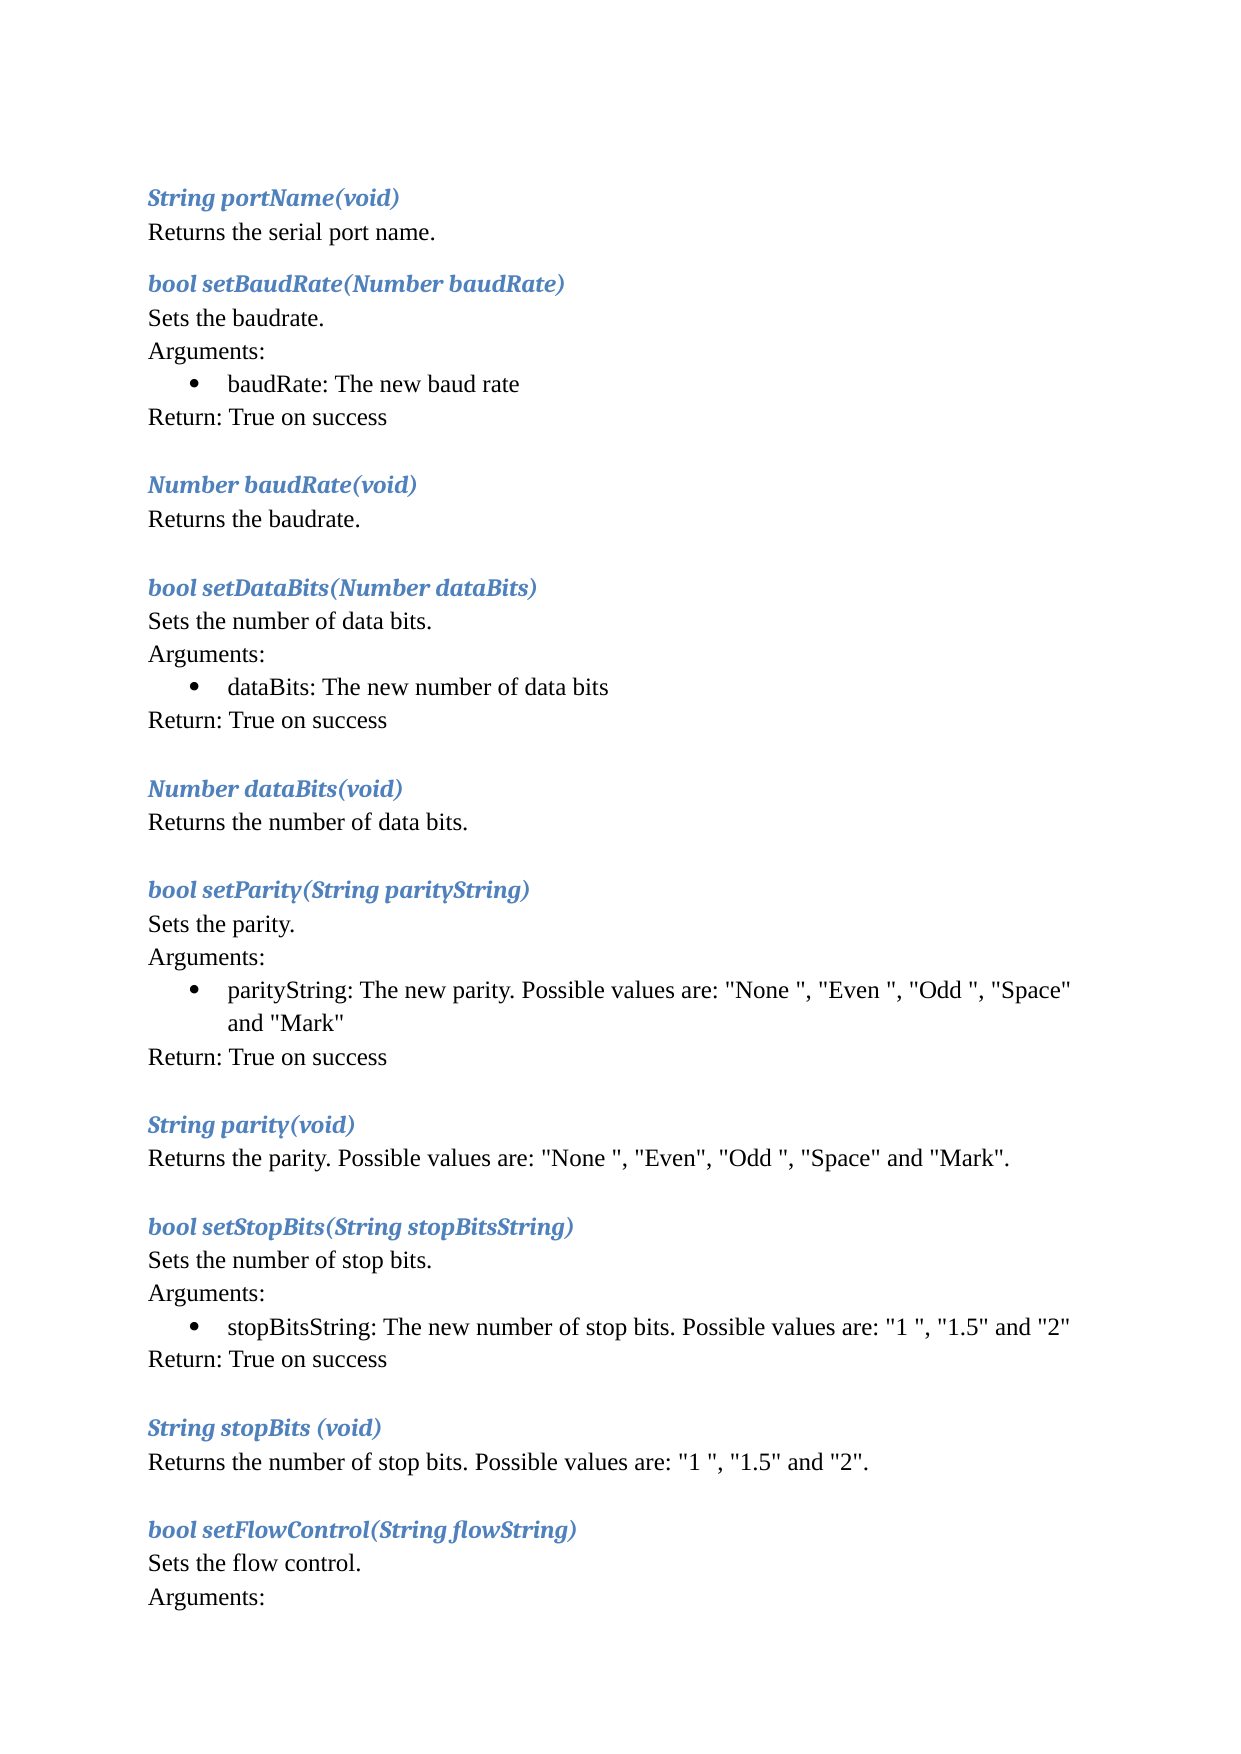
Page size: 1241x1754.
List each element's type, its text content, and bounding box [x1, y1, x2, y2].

text Return: True on success [148, 706, 1093, 734]
text Sets the number of data bits. [148, 606, 1093, 635]
subtitle bool setStopBits(String stopBitsString) [148, 1212, 1093, 1241]
text Sets the flow control. [148, 1548, 1093, 1577]
text Arguments: [148, 639, 1093, 668]
list stopBitsString: The new number of stop bits. Possible values are: "1 ", "1.5" and "2" [190, 1312, 1093, 1340]
text Returns the number of stop bits. Possible values are: "1 ", "1.5" and "2". [148, 1447, 1093, 1475]
subtitle Number dataBits(void) [148, 774, 1093, 803]
text Returns the baudrate. [148, 504, 1093, 533]
subtitle String parity(void) [148, 1111, 1093, 1139]
text Sets the baudrate. [148, 303, 1093, 332]
text Return: True on success [148, 1344, 1093, 1373]
list parityString: The new parity. Possible values are: "None ", "Even ", "Odd ", "Space" and "Mark" [190, 976, 1093, 1037]
subtitle Number baudRate(void) [148, 471, 1093, 500]
text Arguments: [148, 1582, 1093, 1610]
subtitle bool setParity(String parityString) [148, 876, 1093, 905]
text Returns the number of data bits. [148, 807, 1093, 836]
text Returns the parity. Possible values are: "None ", "Even", "Odd ", "Space" and "Mark". [148, 1143, 1093, 1172]
text Sets the parity. [148, 909, 1093, 938]
subtitle bool setFlowControl(String flowString) [148, 1516, 1093, 1544]
list baudRate: The new baud rate [190, 369, 1093, 398]
list dataBits: The new number of data bits [190, 672, 1093, 701]
text Return: True on success [148, 402, 1093, 431]
subtitle String stopBits (void) [148, 1413, 1093, 1442]
subtitle bool setDataBits(Number dataBits) [148, 573, 1093, 602]
subtitle bool setBaudRate(Number baudRate) [148, 270, 1093, 299]
text Arguments: [148, 942, 1093, 971]
text Returns the serial port name. [148, 217, 1093, 245]
text Arguments: [148, 1278, 1093, 1307]
text Return: True on success [148, 1042, 1093, 1070]
subtitle String portName(void) [148, 183, 1093, 212]
text Arguments: [148, 336, 1093, 365]
text Sets the number of stop bits. [148, 1246, 1093, 1274]
